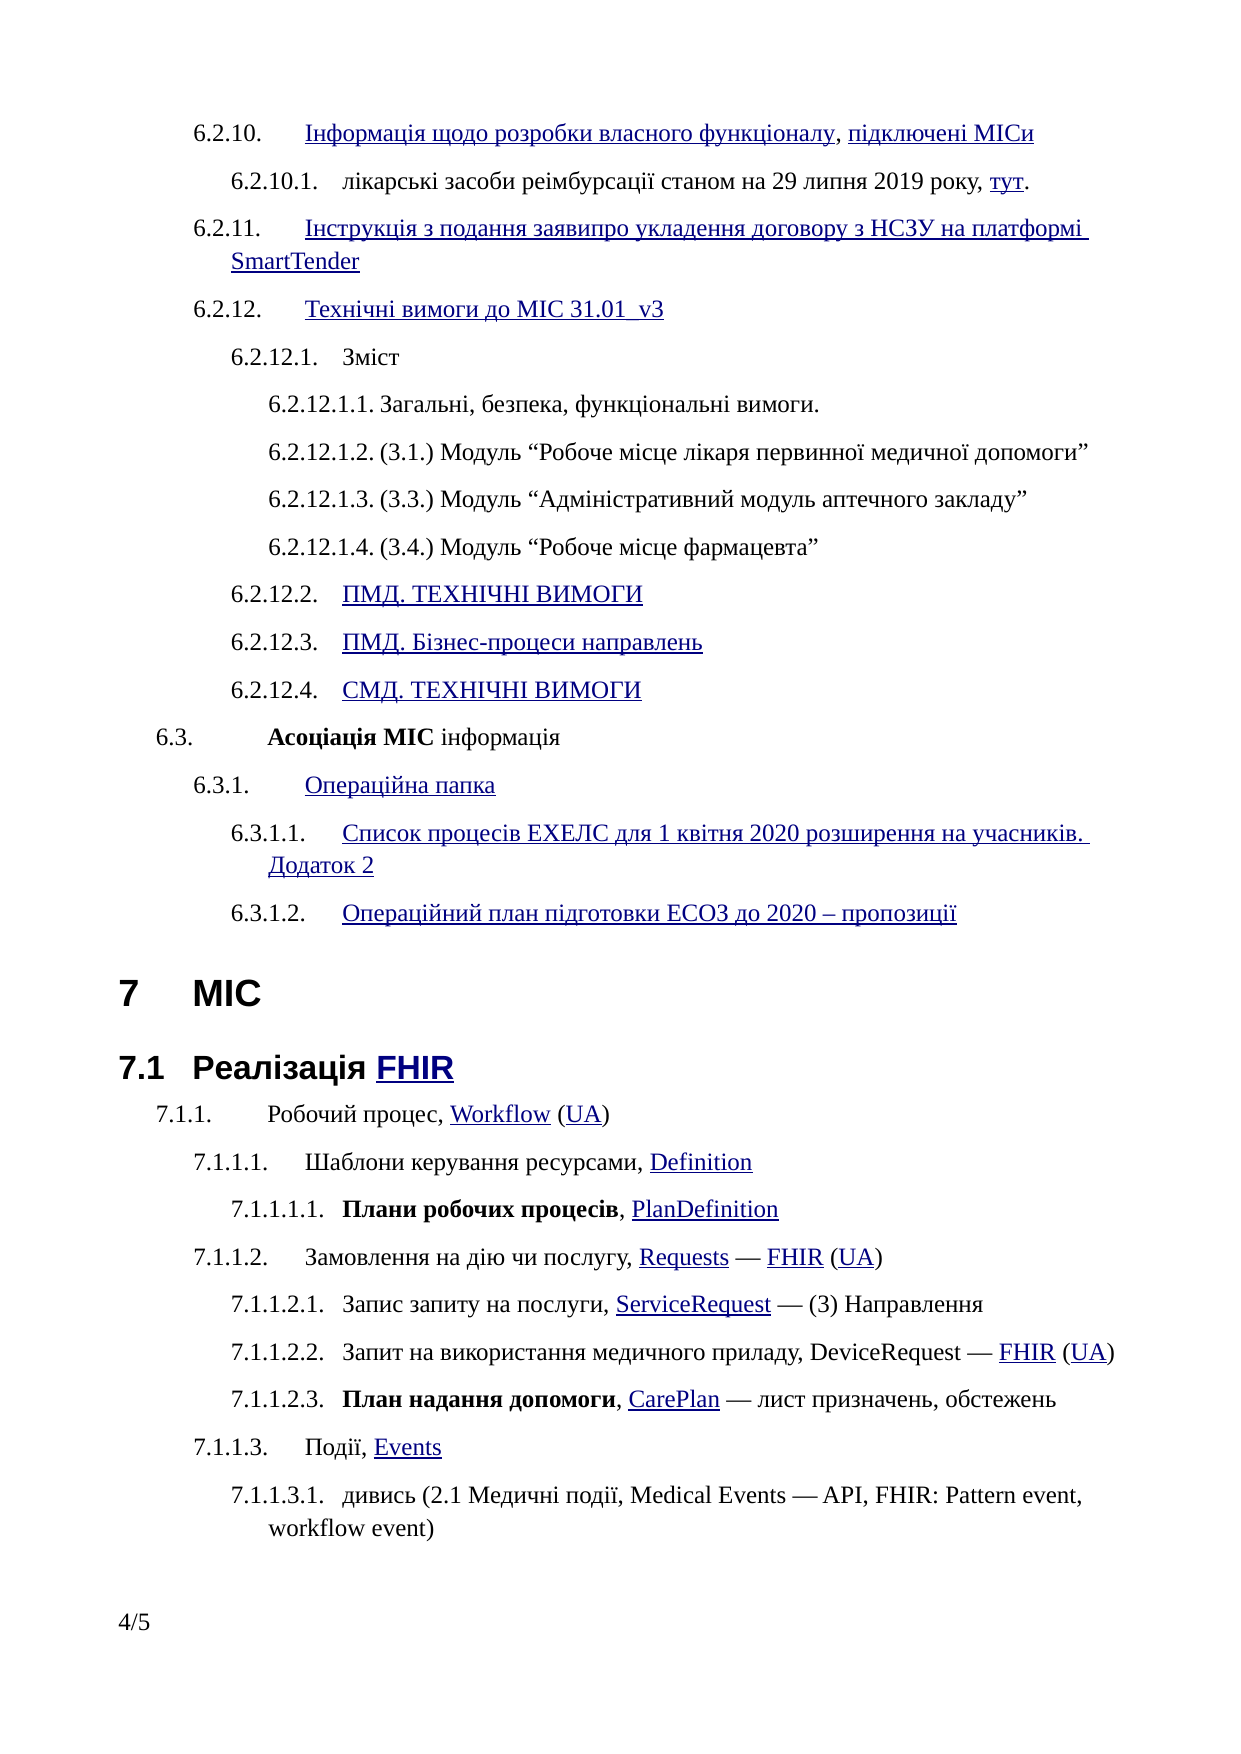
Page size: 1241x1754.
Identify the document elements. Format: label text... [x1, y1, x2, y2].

list Операційна папка [193, 770, 1122, 799]
list Інформація щодо розробки власного функціоналу, підключені МІСи [193, 118, 1122, 147]
list Шаблони керування ресурсами, Definition [193, 1147, 1122, 1175]
list (3.4.) Модуль “Робоче місце фармацевта” [268, 532, 1122, 561]
list Плани робочих процесів, PlanDefinition [231, 1194, 1122, 1223]
list Запис запиту на послуги, ServiceRequest — (3) Направлення [231, 1289, 1122, 1318]
subtitle МІС [118, 971, 1122, 1014]
list ПМД. ТЕХНІЧНІ ВИМОГИ [231, 579, 1122, 608]
list Загальні, безпека, функціональні вимоги. [268, 389, 1122, 418]
list Запит на використання медичного приладу, DeviceRequest — FHIR (UA) [231, 1337, 1122, 1366]
list лікарські засоби реімбурсації станом на 29 липня 2019 року, тут. [231, 166, 1122, 194]
list Операційний план підготовки ЕСОЗ до 2020 – пропозиції [231, 898, 1122, 927]
list (3.1.) Модуль “Робоче місце лікаря первинної медичної допомоги” [268, 437, 1122, 466]
list Технічні вимоги до МІС 31.01_v3 [193, 294, 1122, 323]
list Список процесів ЕХЕЛС для 1 квітня 2020 розширення на учасників. Додаток 2 [231, 818, 1122, 879]
list Інструкція з подання заявипро укладення договору з НСЗУ на платформі SmartTender [193, 213, 1122, 275]
list План надання допомоги, CarePlan — лист призначень, обстежень [231, 1384, 1122, 1413]
list дивись (2.1. Медичні події, Medical Events — API, FHIR: Pattern event, workflow event) [231, 1480, 1122, 1542]
list СМД. ТЕХНІЧНІ ВИМОГИ [231, 675, 1122, 703]
list (3.3.) Модуль “Адміністративний модуль аптечного закладу” [268, 484, 1122, 513]
list Зміст [231, 342, 1122, 370]
list Події, Events [193, 1432, 1122, 1461]
list Замовлення на дію чи послугу, Requests — FHIR (UA) [193, 1242, 1122, 1271]
list Робочий процес, Workflow (UA) [156, 1099, 1122, 1128]
list ПМД. Бізнес-процеси направлень [231, 627, 1122, 656]
list Асоціація МІС інформація [156, 722, 1122, 751]
subtitle Реалізація FHIR [118, 1048, 1122, 1086]
